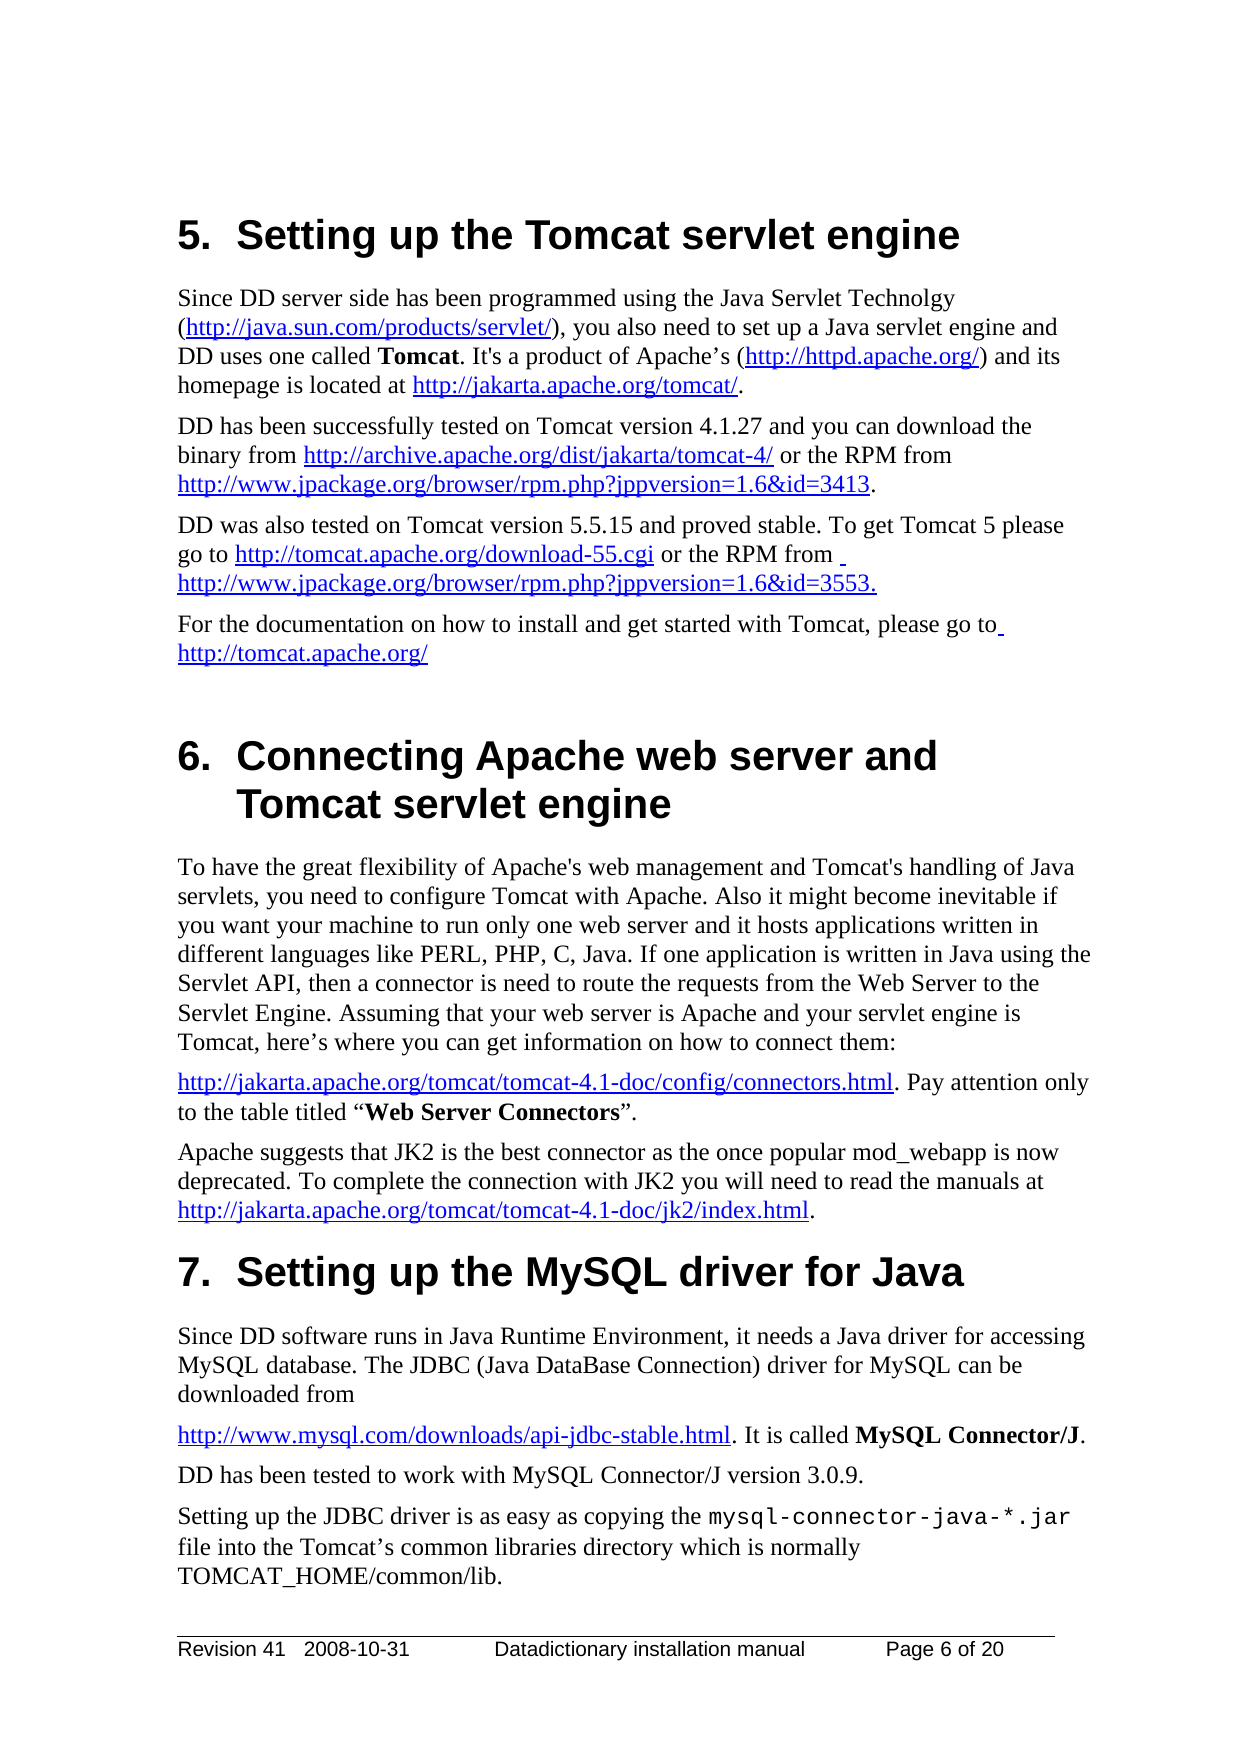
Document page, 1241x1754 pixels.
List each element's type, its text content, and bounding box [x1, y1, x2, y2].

text DD has been tested to work with MySQL Connector/J version 3.0.9. [177, 1460, 1092, 1489]
text Setting up the JDBC driver is as easy as copying the mysql-connector-java-*.jar file into the Tomcat’s common libraries directory which is normally TOMCAT_HOME/common/lib. [177, 1501, 1092, 1590]
subtitle Setting up the MySQL driver for Java [177, 1248, 1092, 1296]
text http://www.mysql.com/downloads/api-jdbc-stable.html. It is called MySQL Connector/J. [177, 1419, 1092, 1449]
subtitle Setting up the Tomcat servlet engine [177, 210, 1092, 258]
subtitle Connecting Apache web server and Tomcat servlet engine [177, 731, 1092, 827]
text DD was also tested on Tomcat version 5.5.15 and proved stable. To get Tomcat 5 please go to http://tomcat.apache.org/download-55.cgi or the RPM from http://www.jpackage.org/browser/rpm.php?jppversion=1.6&id=3553. [177, 510, 1092, 597]
text DD has been successfully tested on Tomcat version 4.1.27 and you can download the binary from http://archive.apache.org/dist/jakarta/tomcat-4/ or the RPM from http://www.jpackage.org/browser/rpm.php?jppversion=1.6&id=3413. [177, 411, 1092, 498]
text Apache suggests that JK2 is the best connector as the once popular mod_webapp is now deprecated. To complete the connection with JK2 you will need to read the manuals at http://jakarta.apache.org/tomcat/tomcat-4.1-doc/jk2/index.html. [177, 1137, 1092, 1224]
text For the documentation on how to install and get started with Tomcat, please go to http://tomcat.apache.org/ [177, 609, 1092, 667]
text Since DD software runs in Java Runtime Environment, it needs a Java driver for accessing MySQL database. The JDBC (Java DataBase Connection) driver for MySQL can be downloaded from [177, 1321, 1092, 1408]
text To have the great flexibility of Apache's web management and Tomcat's handling of Java servlets, you need to configure Tomcat with Apache. Also it might become inevitable if you want your machine to run only one web server and it hosts applications written in different languages like PERL, PHP, C, Java. If one application is written in Java using the Servlet API, then a connector is need to route the requests from the Web Server to the Servlet Engine. Assuming that your web server is Apache and your servlet engine is Tomcat, here’s where you can get information on how to connect them: [177, 852, 1092, 1056]
text Since DD server side has been programmed using the Java Servlet Technolgy (http://java.sun.com/products/servlet/), you also need to set up a Java servlet engine and DD uses one called Tomcat. It's a product of Apache’s (http://httpd.apache.org/) and its homepage is located at http://jakarta.apache.org/tomcat/. [177, 283, 1092, 399]
text http://jakarta.apache.org/tomcat/tomcat-4.1-doc/config/connectors.html. Pay attention only to the table titled “Web Server Connectors”. [177, 1067, 1092, 1125]
